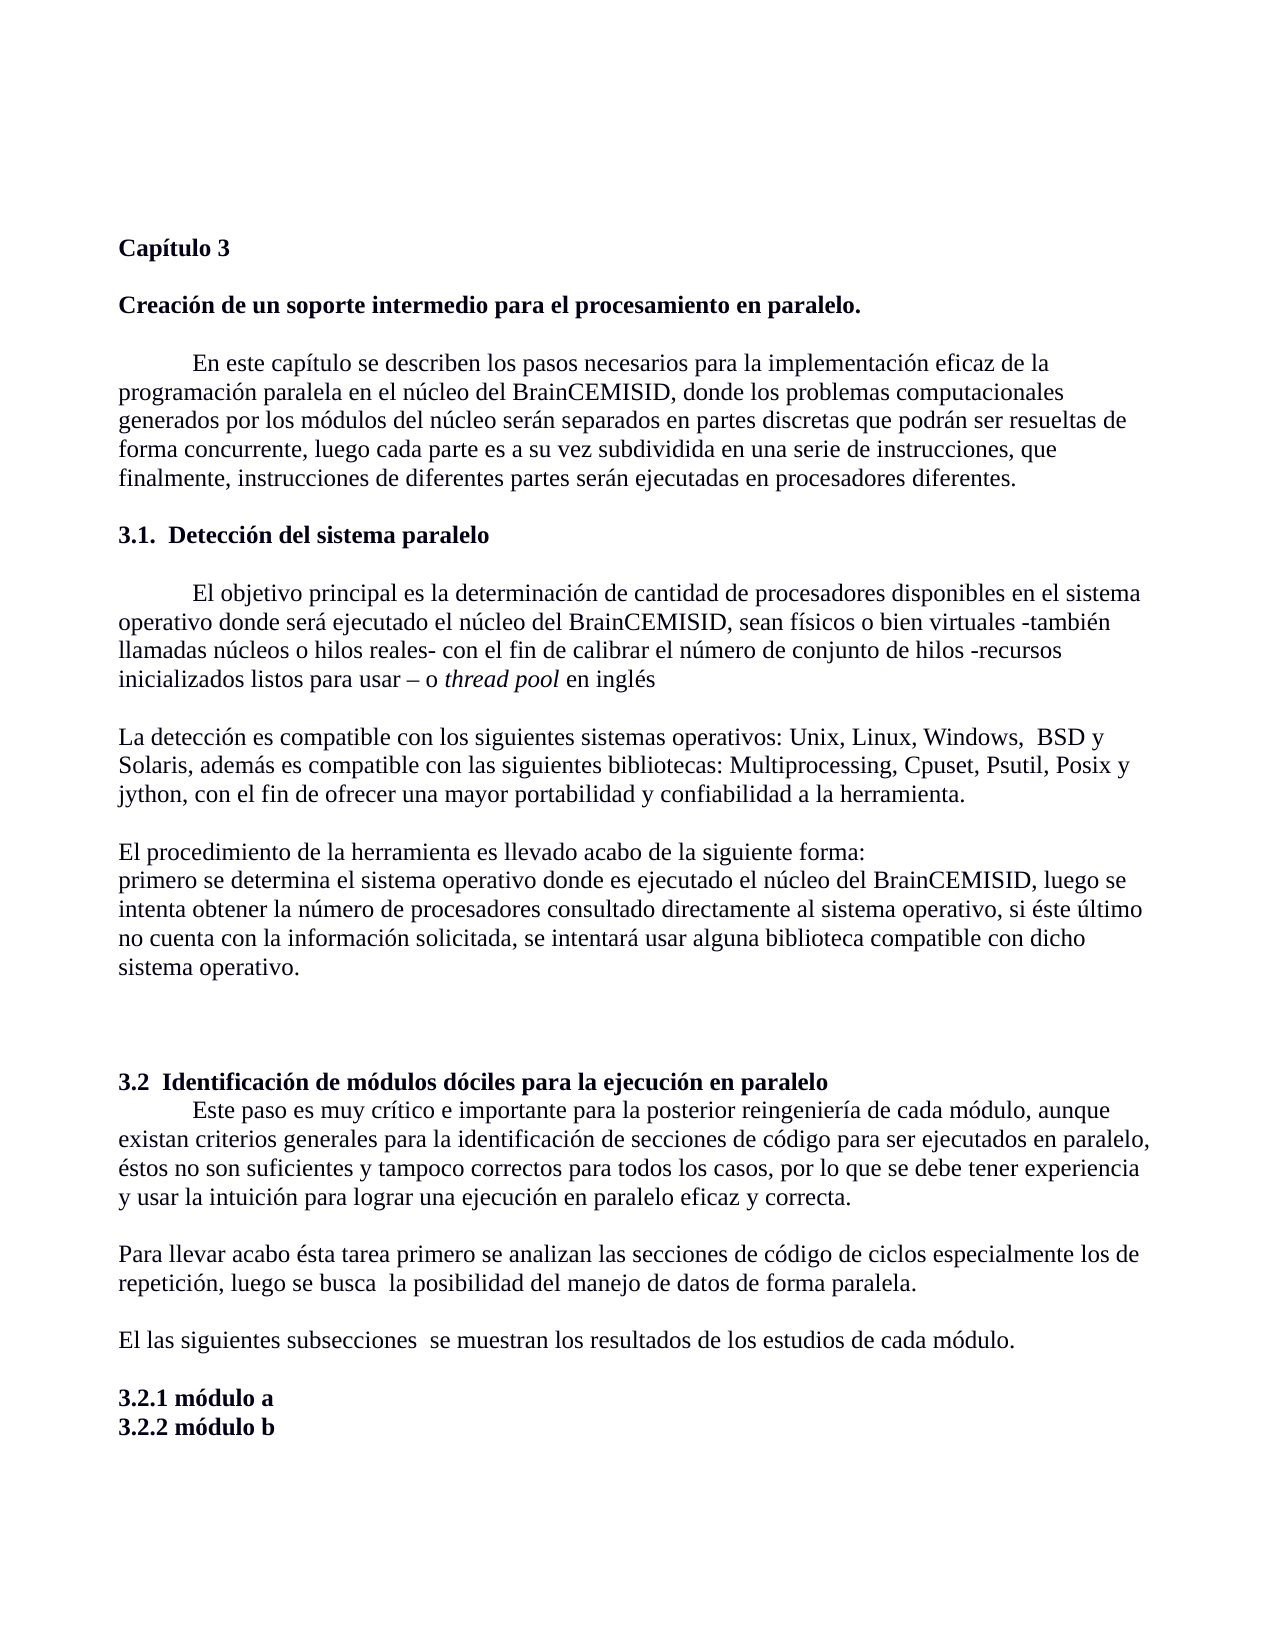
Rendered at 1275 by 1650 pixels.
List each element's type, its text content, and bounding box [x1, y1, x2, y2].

text 3.1. Detección del sistema paralelo [118, 521, 1157, 549]
text El las siguientes subsecciones se muestran los resultados de los estudios de cada módulo. [118, 1326, 1157, 1354]
text primero se determina el sistema operativo donde es ejecutado el núcleo del BrainCEMISID, luego se intenta obtener la número de procesadores consultado directamente al sistema operativo, si éste último no cuenta con la información solicitada, se intentará usar alguna biblioteca compatible con dicho sistema operativo. [118, 866, 1157, 981]
text 3.2 Identificación de módulos dóciles para la ejecución en paralelo [118, 1067, 1157, 1096]
text Para llevar acabo ésta tarea primero se analizan las secciones de código de ciclos especialmente los de repetición, luego se busca la posibilidad del manejo de datos de forma paralela. [118, 1239, 1157, 1297]
text El procedimiento de la herramienta es llevado acabo de la siguiente forma: [118, 837, 1157, 866]
text Este paso es muy crítico e importante para la posterior reingeniería de cada módulo, aunque existan criterios generales para la identificación de secciones de código para ser ejecutados en paralelo, éstos no son suficientes y tampoco correctos para todos los casos, por lo que se debe tener experiencia y usar la intuición para lograr una ejecución en paralelo eficaz y correcta. [118, 1096, 1157, 1211]
text 3.2.2 módulo b [118, 1412, 1157, 1441]
text Creación de un soporte intermedio para el procesamiento en paralelo. [118, 291, 1157, 319]
text 3.2.1 módulo a [118, 1383, 1157, 1412]
text En este capítulo se describen los pasos necesarios para la implementación eficaz de la programación paralela en el núcleo del BrainCEMISID, donde los problemas computacionales generados por los módulos del núcleo serán separados en partes discretas que podrán ser resueltas de forma concurrente, luego cada parte es a su vez subdividida en una serie de instrucciones, que finalmente, instrucciones de diferentes partes serán ejecutadas en procesadores diferentes. [118, 348, 1157, 492]
text La detección es compatible con los siguientes sistemas operativos: Unix, Linux, Windows, BSD y Solaris, además es compatible con las siguientes bibliotecas: Multiprocessing, Cpuset, Psutil, Posix y jython, con el fin de ofrecer una mayor portabilidad y confiabilidad a la herramienta. [118, 722, 1157, 808]
text El objetivo principal es la determinación de cantidad de procesadores disponibles en el sistema operativo donde será ejecutado el núcleo del BrainCEMISID, sean físicos o bien virtuales -también llamadas núcleos o hilos reales- con el fin de calibrar el número de conjunto de hilos -recursos inicializados listos para usar – o thread pool en inglés [118, 578, 1157, 693]
text Capítulo 3 [118, 233, 1157, 262]
